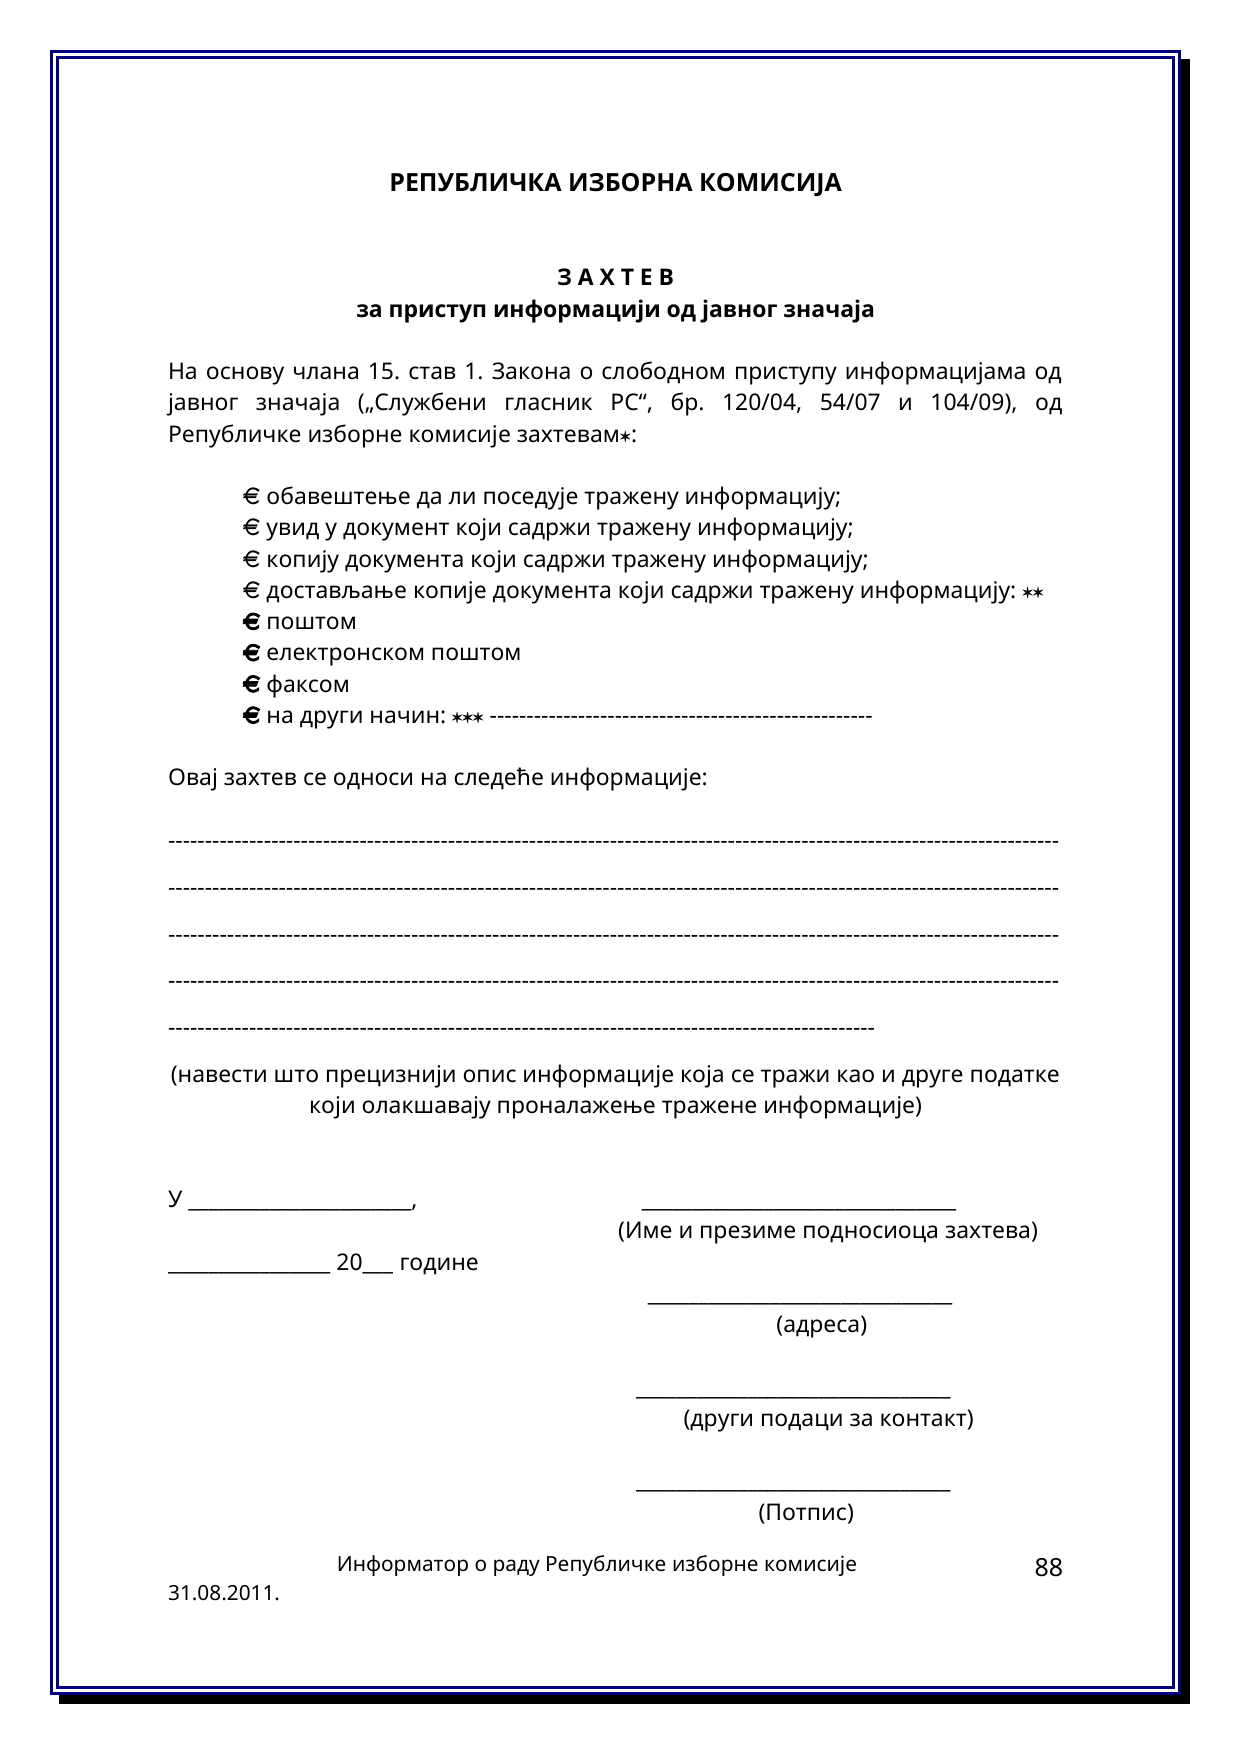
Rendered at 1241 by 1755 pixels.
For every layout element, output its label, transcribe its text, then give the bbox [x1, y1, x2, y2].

text (други подаци за контакт) [168, 1402, 1063, 1433]
text  електронском поштом [168, 636, 1063, 667]
text  достављање копије документа који садржи тражену информацију:  [168, 574, 1063, 605]
text  увид у документ који садржи тражену информацију; [168, 511, 1063, 542]
text ________________ 20___ године [168, 1246, 1063, 1277]
text На основу члана 15. став 1. Закона о слободном приступу информацијама од јавног значаја („Службени гласник РС“, бр. 120/04, 54/07 и 104/09), од Републичке изборне комисије захтевам: [168, 355, 1063, 449]
text РЕПУБЛИЧКА ИЗБОРНА КОМИСИЈА [168, 165, 1063, 199]
text  на други начин:  ---------------------------------------------------- [168, 699, 1063, 730]
text (адреса) [168, 1308, 1063, 1339]
text З А Х Т Е В [168, 261, 1063, 292]
text  поштом [168, 605, 1063, 636]
text  обавештење да ли поседује тражену информацију; [168, 480, 1063, 511]
text  копију документа који садржи тражену информацију; [168, 542, 1063, 574]
text за приступ информацији од јавног значаја [168, 292, 1063, 324]
text (навести што прецизнији опис информације која се тражи као и друге податке који олакшавају проналажење тражене информације) [168, 1058, 1063, 1121]
text _______________________________ [168, 1464, 1063, 1496]
text ---------------------------------------------------------------------------------------------------------------------------------------------------------------------------------------------------------------------------------------------------------------------------------------------------------------------------------------------------------------------------------------------------------------------------------------------------------------------------------------------------------------------------------------------------------------------------------------------------- [168, 824, 1063, 1042]
text Овај захтев се односи на следеће информације: [168, 761, 1063, 792]
text (Име и презиме подносиоца захтева) [168, 1214, 1063, 1246]
text  факсом [168, 667, 1063, 699]
text (Потпис) [168, 1496, 1063, 1527]
text _______________________________ [168, 1371, 1063, 1402]
text У ______________________, _______________________________ [168, 1183, 1063, 1214]
text ______________________________ [543, 1277, 1063, 1308]
